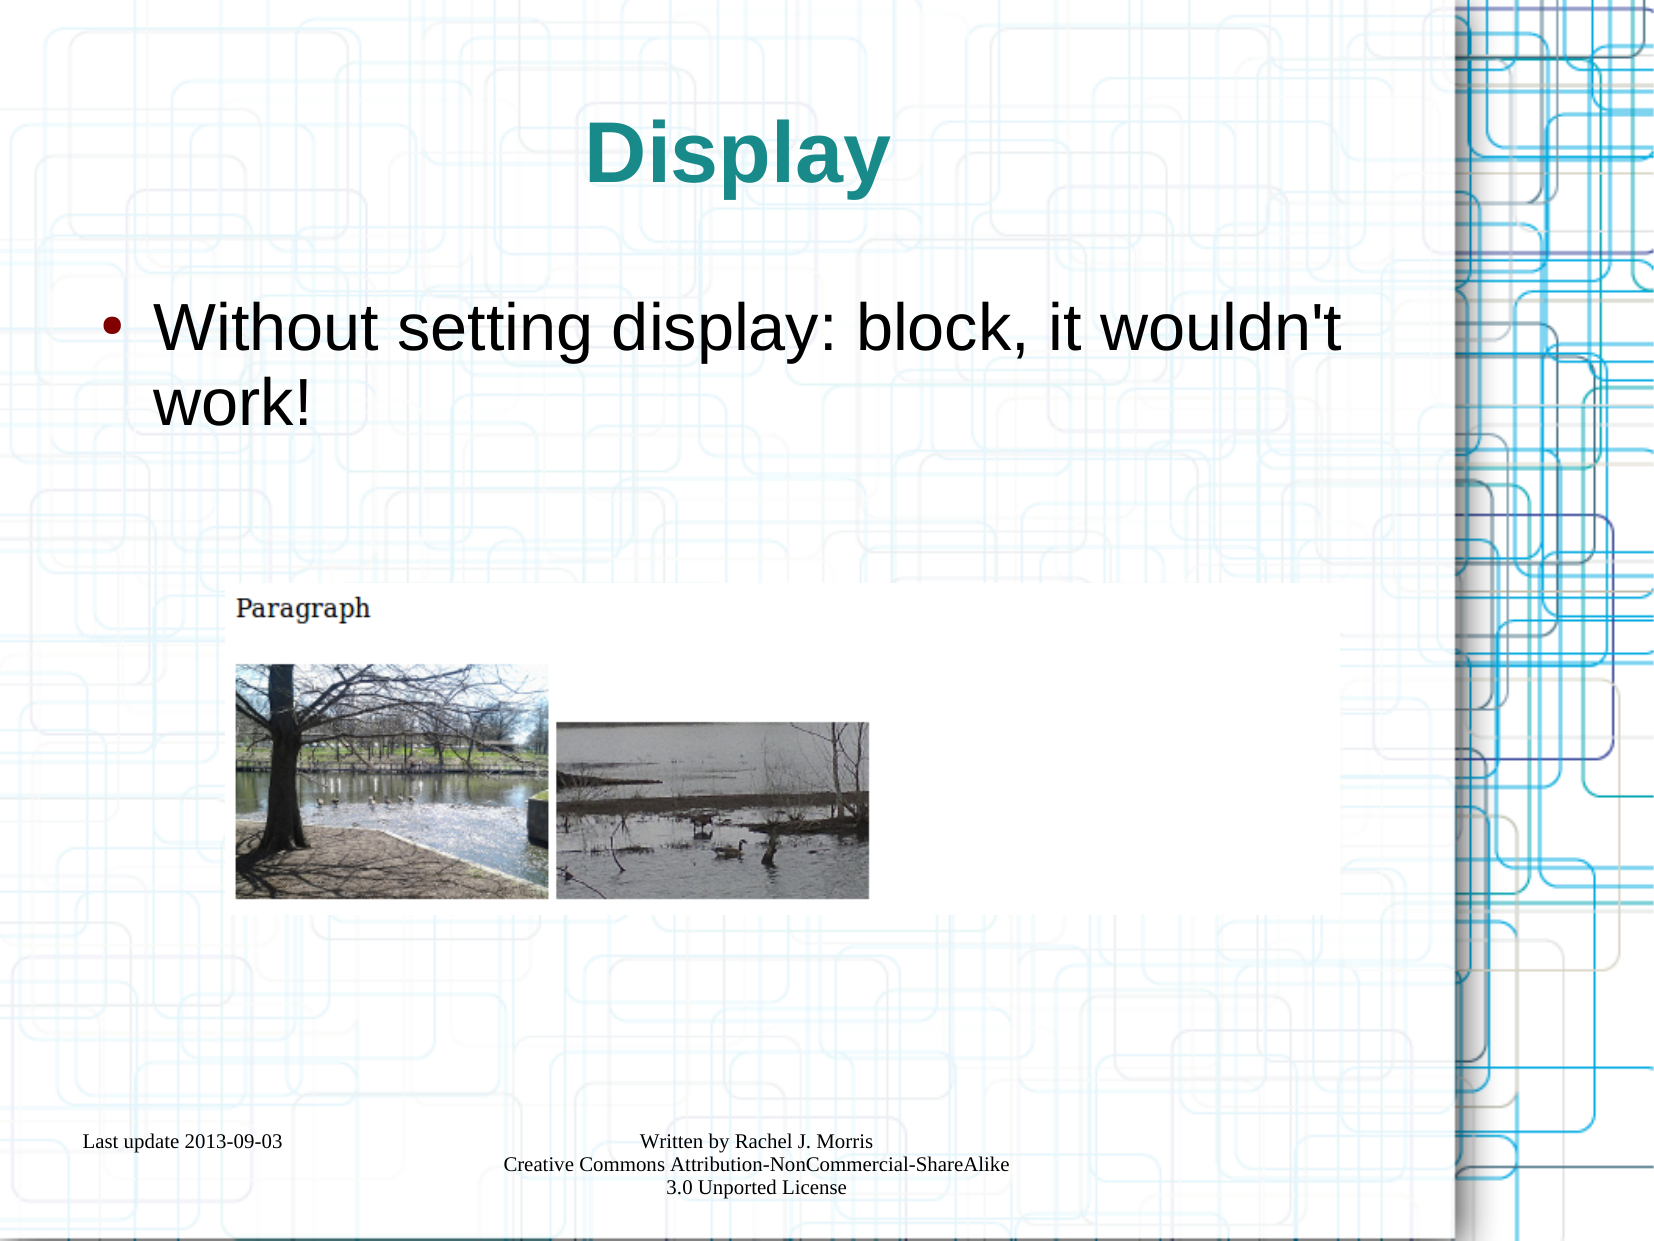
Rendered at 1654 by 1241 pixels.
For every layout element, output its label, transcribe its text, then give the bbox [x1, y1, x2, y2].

title Display [59, 49, 1418, 257]
list Without setting display: block, it wouldn't work! [82, 290, 1418, 1010]
picture [0, 0, 1654, 1241]
